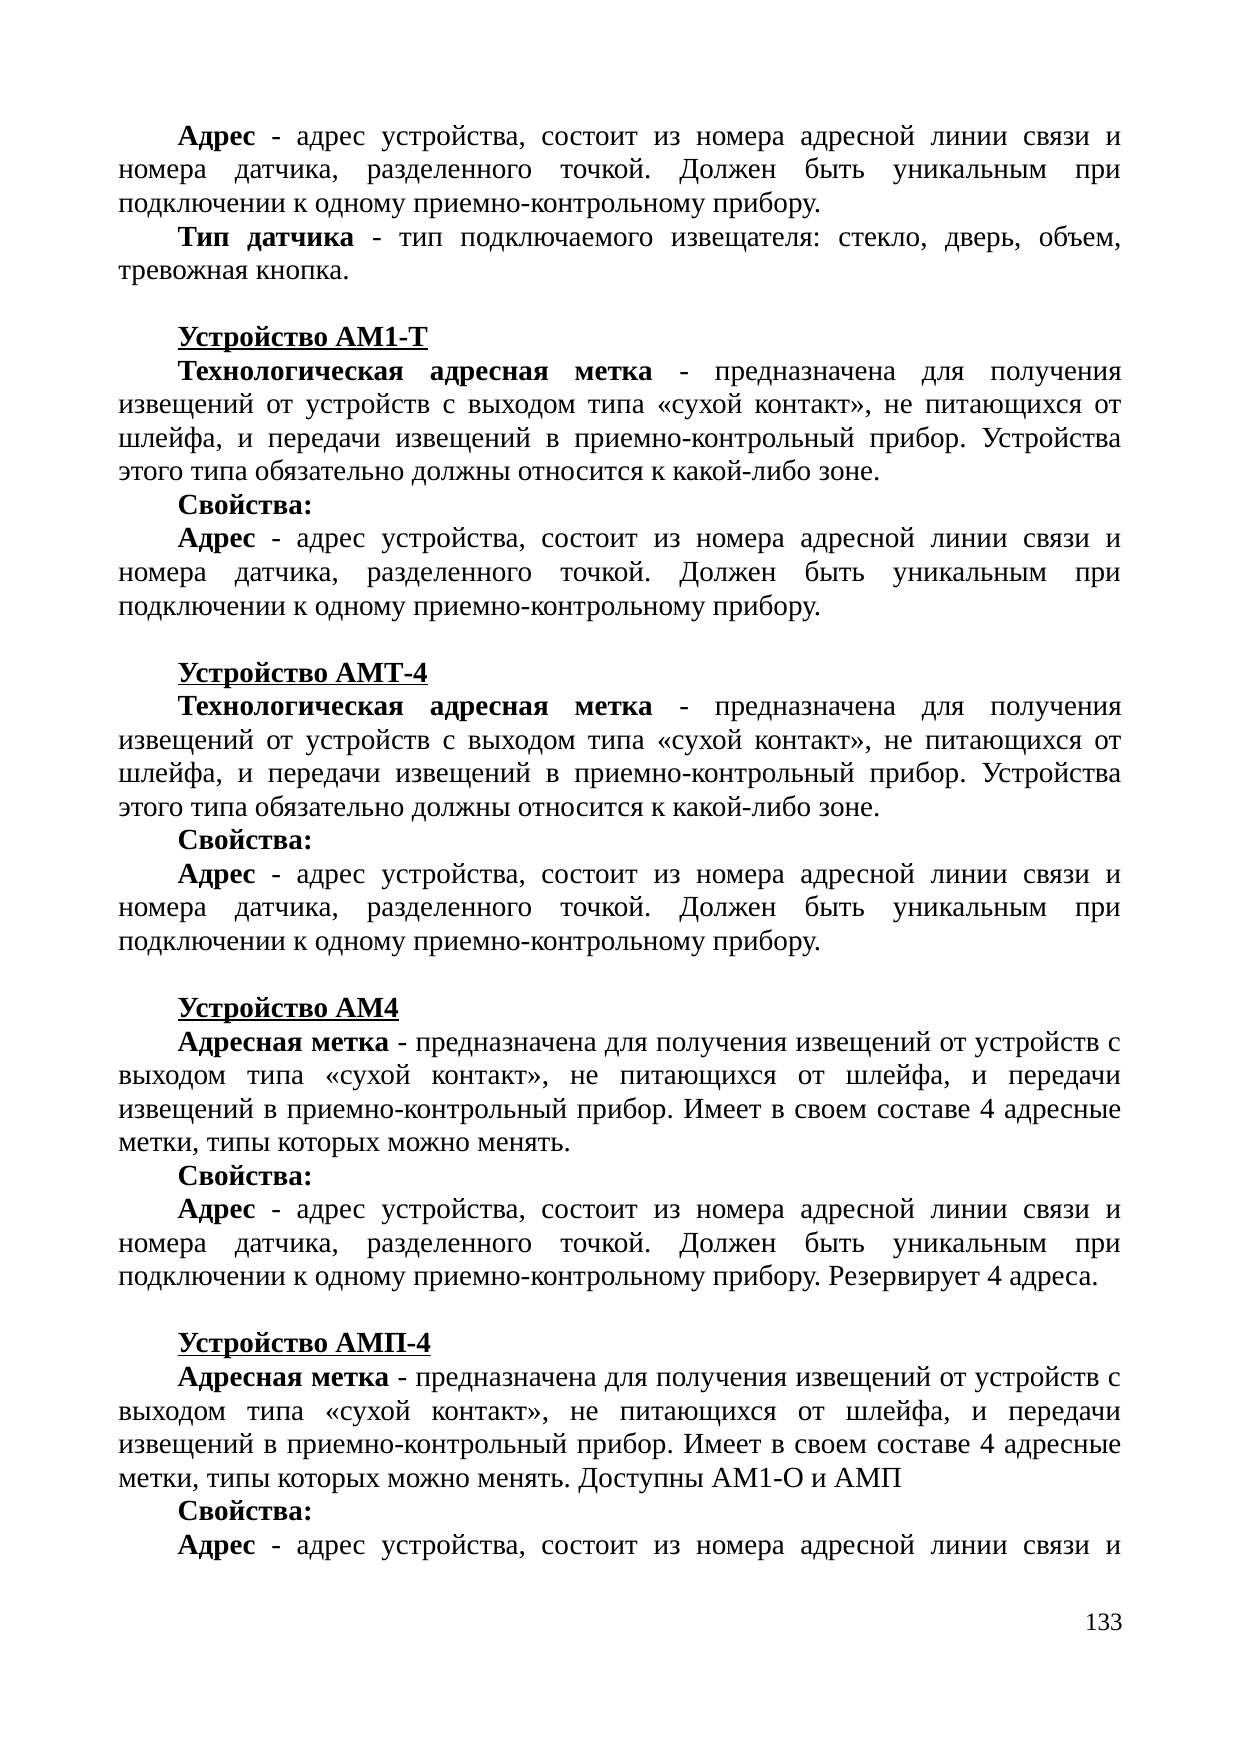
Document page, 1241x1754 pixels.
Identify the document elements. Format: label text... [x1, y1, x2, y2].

text Технологическая адресная метка - предназначена для получения извещений от устройств с выходом типа «сухой контакт», не питающихся от шлейфа, и передачи извещений в приемно-контрольный прибор. Устройства этого типа обязательно должны относится к какой-либо зоне. [118, 688, 1122, 822]
text Устройство АМП-4 [118, 1292, 1122, 1359]
text Адресная метка - предназначена для получения извещений от устройств с выходом типа «сухой контакт», не питающихся от шлейфа, и передачи извещений в приемно-контрольный прибор. Имеет в своем составе 4 адресные метки, типы которых можно менять. Доступны АМ1-О и АМП [118, 1359, 1122, 1493]
text Свойства: [118, 822, 1122, 856]
text Адрес - адрес устройства, состоит из номера адресной линии связи и [118, 1527, 1122, 1560]
text Технологическая адресная метка - предназначена для получения извещений от устройств с выходом типа «сухой контакт», не питающихся от шлейфа, и передачи извещений в приемно-контрольный прибор. Устройства этого типа обязательно должны относится к какой-либо зоне. [118, 353, 1122, 487]
text Тип датчика - тип подключаемого извещателя: стекло, дверь, объем, тревожная кнопка. [118, 219, 1122, 286]
text Устройство АМ1-Т [118, 286, 1122, 353]
text Адрес - адрес устройства, состоит из номера адресной линии связи и номера датчика, разделенного точкой. Должен быть уникальным при подключении к одному приемно-контрольному прибору. [118, 521, 1122, 621]
text Адрес - адрес устройства, состоит из номера адресной линии связи и номера датчика, разделенного точкой. Должен быть уникальным при подключении к одному приемно-контрольному прибору. Резервирует 4 адреса. [118, 1191, 1122, 1292]
text Свойства: [118, 1493, 1122, 1527]
text Свойства: [118, 487, 1122, 521]
text Адрес - адрес устройства, состоит из номера адресной линии связи и номера датчика, разделенного точкой. Должен быть уникальным при подключении к одному приемно-контрольному прибору. [118, 118, 1122, 219]
text Устройство АМ4 [118, 957, 1122, 1024]
text Устройство АМТ-4 [118, 621, 1122, 688]
text Адресная метка - предназначена для получения извещений от устройств с выходом типа «сухой контакт», не питающихся от шлейфа, и передачи извещений в приемно-контрольный прибор. Имеет в своем составе 4 адресные метки, типы которых можно менять. [118, 1024, 1122, 1158]
text Свойства: [118, 1158, 1122, 1191]
text Адрес - адрес устройства, состоит из номера адресной линии связи и номера датчика, разделенного точкой. Должен быть уникальным при подключении к одному приемно-контрольному прибору. [118, 856, 1122, 957]
